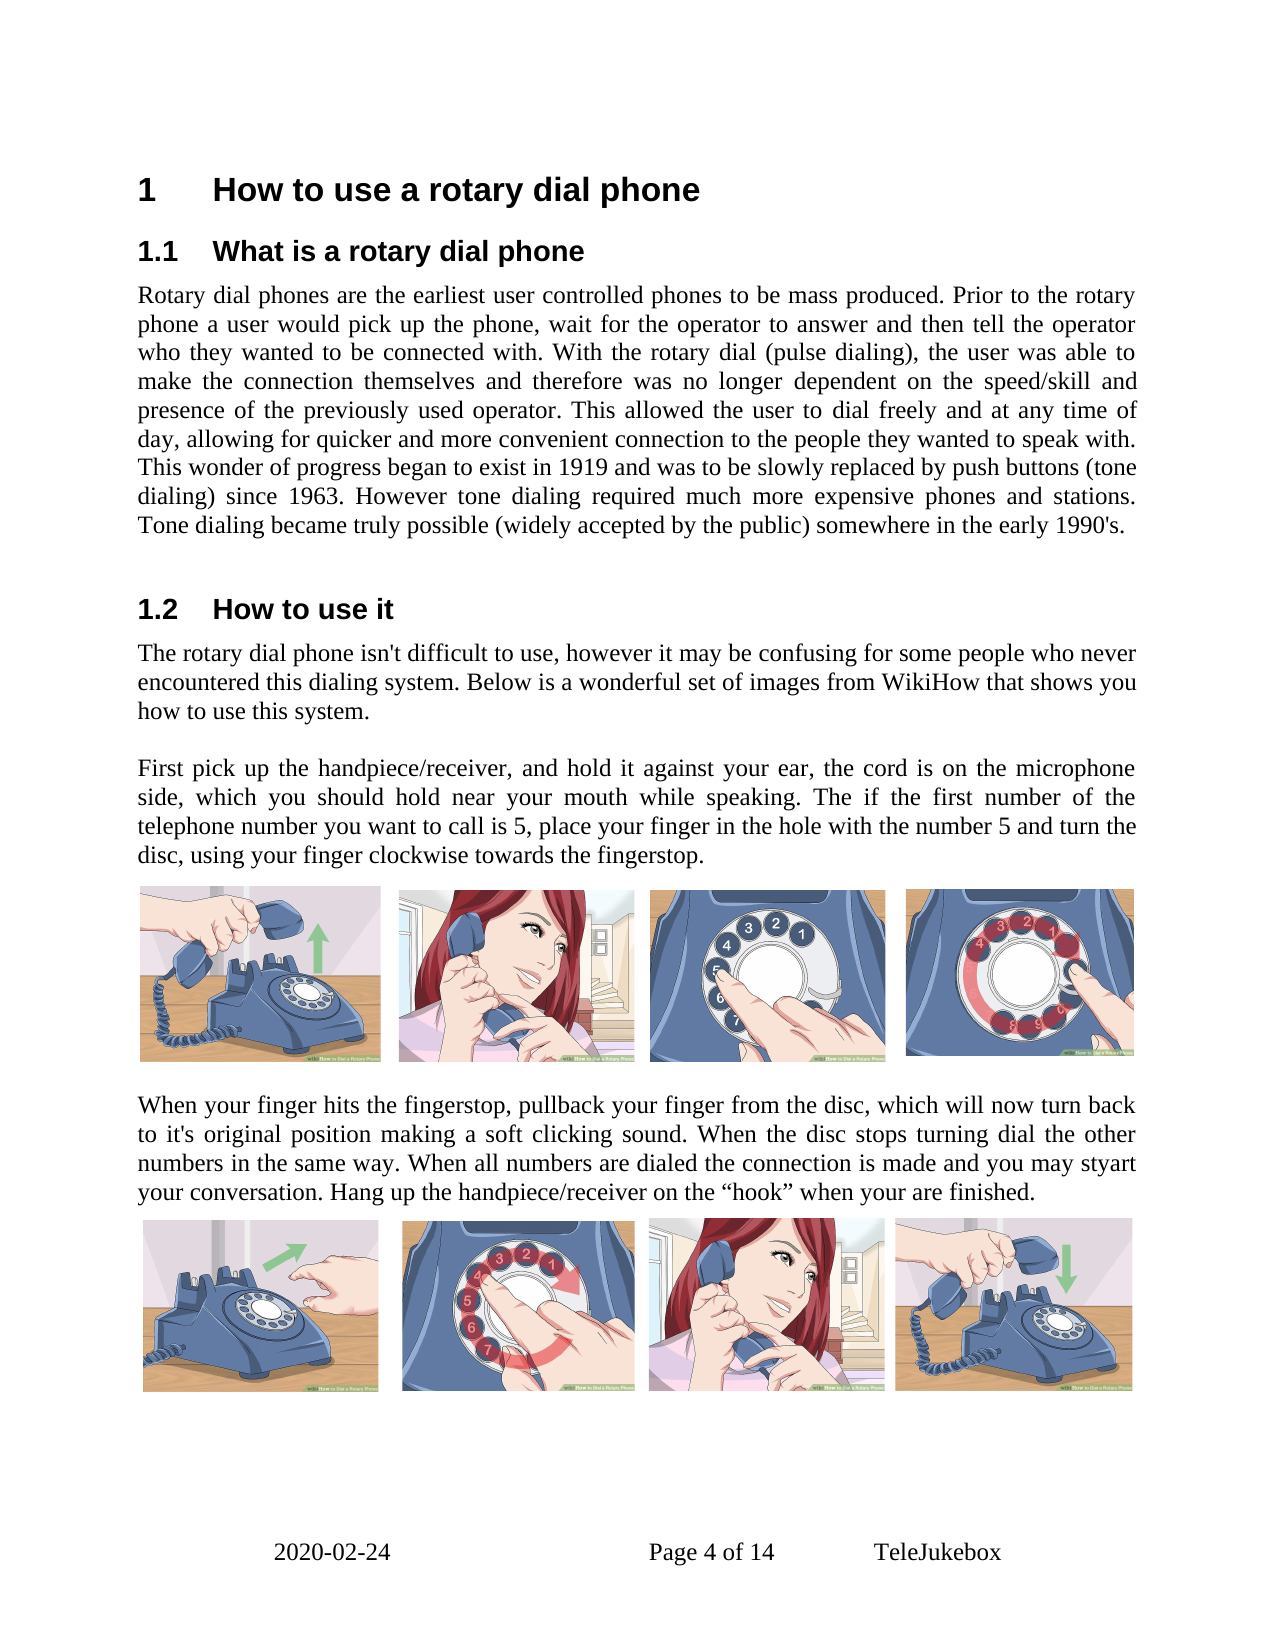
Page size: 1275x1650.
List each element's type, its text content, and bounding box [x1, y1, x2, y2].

picture [905, 889, 1134, 1056]
picture [398, 890, 635, 1062]
subtitle What is a rotary dial phone [137, 234, 1138, 267]
picture [140, 886, 381, 1062]
picture [648, 1218, 885, 1391]
picture [402, 1221, 635, 1391]
picture [895, 1218, 1133, 1391]
subtitle How to use it [137, 592, 1138, 626]
picture [650, 890, 886, 1062]
text When your finger hits the fingerstop, pullback your finger from the disc, which will now turn back to it's original position making a soft clicking sound. When the disc stops turning dial the other numbers in the same way. When all numbers are dialed the connection is made and you may styart your conversation. Hang up the handpiece/receiver on the “hook” when your are finished. [137, 1090, 1138, 1205]
text The rotary dial phone isn't difficult to use, however it may be confusing for some people who never encountered this dialing system. Below is a wonderful set of images from WikiHow that shows you how to use this system. [137, 638, 1138, 725]
text Rotary dial phones are the earliest user controlled phones to be mass produced. Prior to the rotary phone a user would pick up the phone, wait for the operator to answer and then tell the operator who they wanted to be connected with. With the rotary dial (pulse dialing), the user was able to make the connection themselves and therefore was no longer dependent on the speed/skill and presence of the previously used operator. This allowed the user to dial freely and at any time of day, allowing for quicker and more convenient connection to the people they wanted to speak with. This wonder of progress began to exist in 1919 and was to be slowly replaced by push buttons (tone dialing) since 1963. However tone dialing required much more expensive phones and stations. Tone dialing became truly possible (widely accepted by the public) somewhere in the early 1990's. [137, 280, 1138, 539]
picture [143, 1220, 379, 1392]
text First pick up the handpiece/receiver, and hold it against your ear, the cord is on the microphone side, which you should hold near your mouth while speaking. The if the first number of the telephone number you want to call is 5, place your finger in the hole with the number 5 and turn the disc, using your finger clockwise towards the fingerstop. [137, 753, 1138, 868]
subtitle How to use a rotary dial phone [137, 170, 1138, 209]
